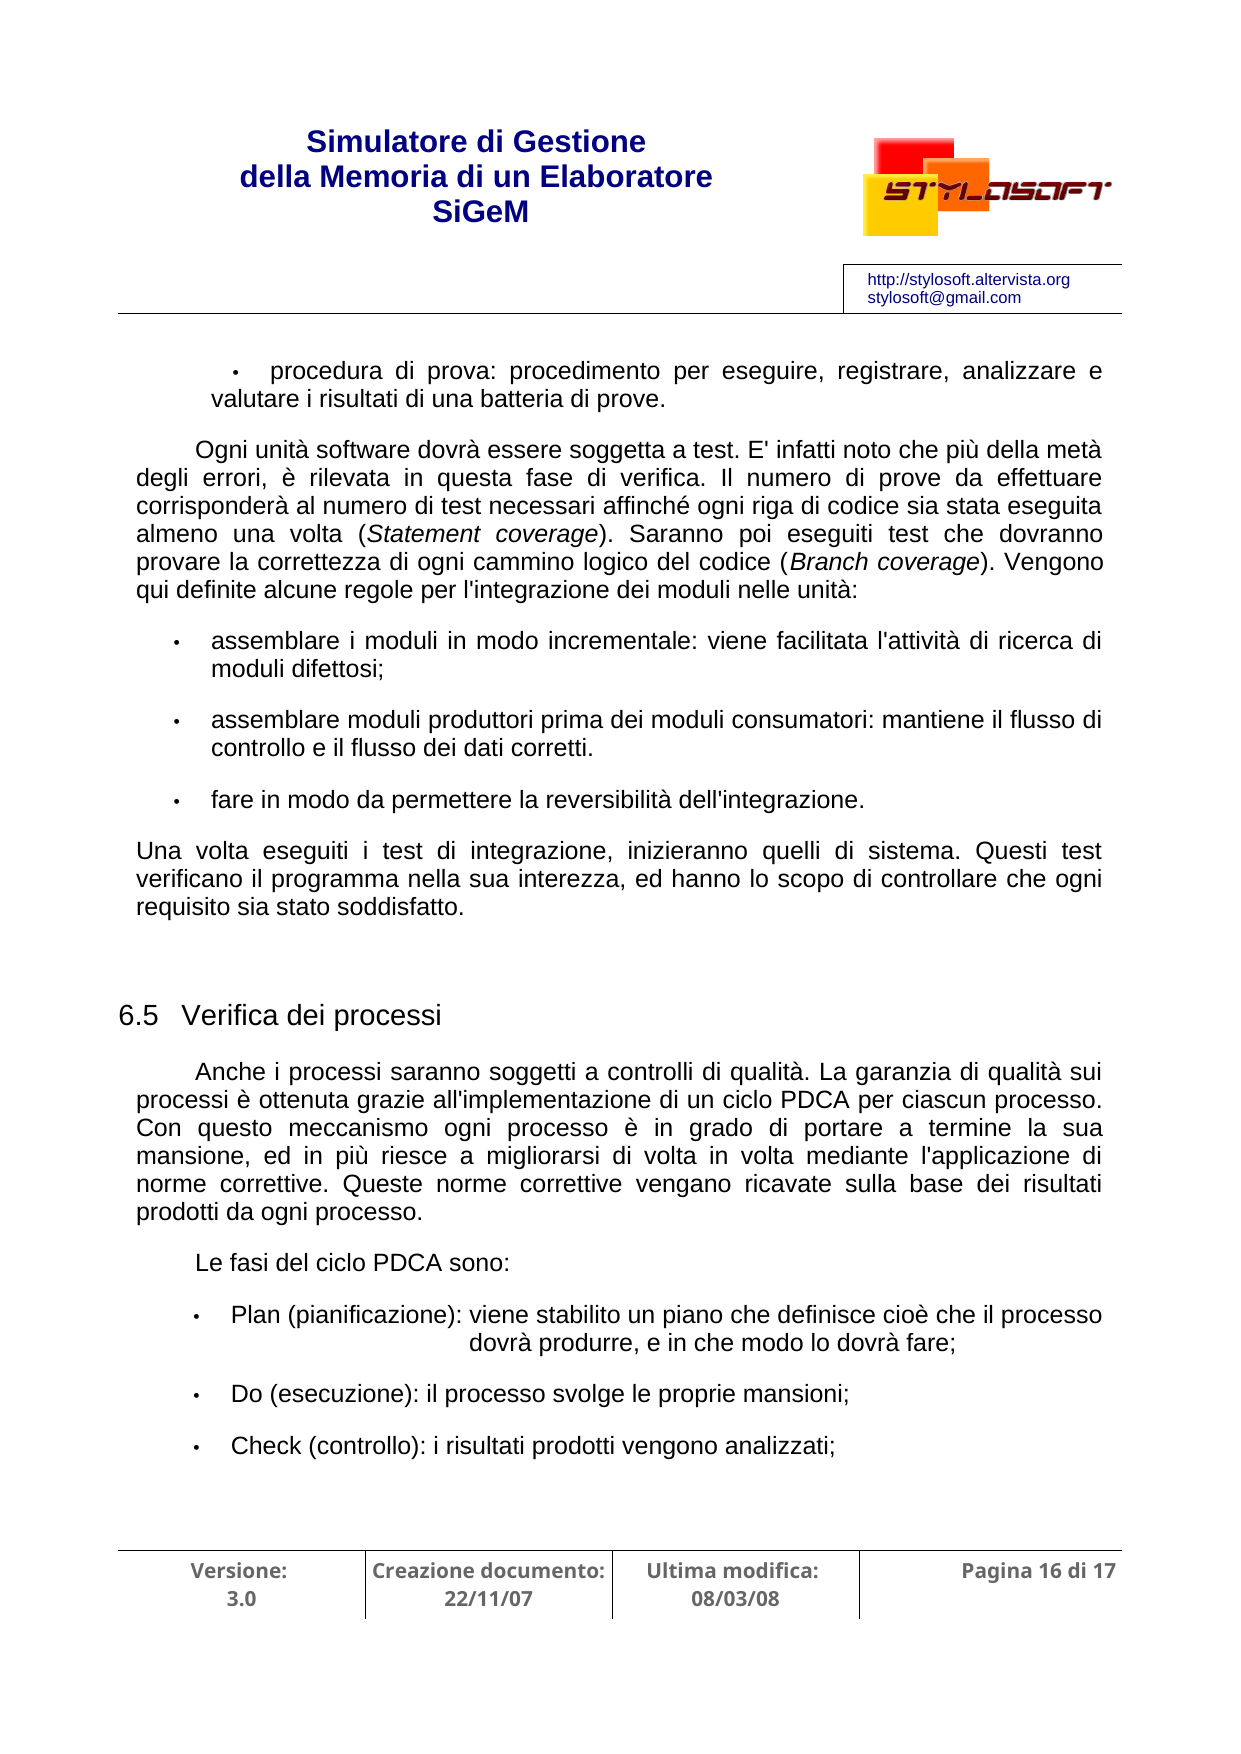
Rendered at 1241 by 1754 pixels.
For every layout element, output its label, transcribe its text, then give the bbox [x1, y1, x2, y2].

list Check (controllo): i risultati prodotti vengono analizzati; [193, 1431, 1104, 1459]
list fare in modo da permettere la reversibilità dell'integrazione. [173, 786, 1104, 814]
list Plan (pianificazione): viene stabilito un piano che definisce cioè che il processo dovrà produrre, e in che modo lo dovrà fare; [193, 1301, 1104, 1356]
list assemblare i moduli in modo incrementale: viene facilitata l'attività di ricerca di moduli difettosi; [173, 627, 1104, 683]
text Le fasi del ciclo PDCA sono: [136, 1249, 1104, 1277]
text Anche i processi saranno soggetti a controlli di qualità. La garanzia di qualità sui processi è ottenuta grazie all'implementazione di un ciclo PDCA per ciascun processo. Con questo meccanismo ogni processo è in grado di portare a termine la sua mansione, ed in più riesce a migliorarsi di volta in volta mediante l'applicazione di norme correttive. Queste norme correttive vengano ricavate sulla base dei risultati prodotti da ogni processo. [136, 1058, 1104, 1226]
list Do (esecuzione): il processo svolge le proprie mansioni; [193, 1380, 1104, 1408]
list assemblare moduli produttori prima dei moduli consumatori: mantiene il flusso di controllo e il flusso dei dati corretti. [173, 706, 1104, 762]
list procedura di prova: procedimento per eseguire, registrare, analizzare e valutare i risultati di una batteria di prove. [173, 357, 1104, 412]
text Ogni unità software dovrà essere soggetta a test. E' infatti noto che più della metà degli errori, è rilevata in questa fase di verifica. Il numero di prove da effettuare corrisponderà al numero di test necessari affinché ogni riga di codice sia stata eseguita almeno una volta (Statement coverage). Saranno poi eseguiti test che dovranno provare la correttezza di ogni cammino logico del codice (Branch coverage). Vengono qui definite alcune regole per l'integrazione dei moduli nelle unità: [136, 436, 1104, 603]
text Una volta eseguiti i test di integrazione, inizieranno quelli di sistema. Questi test verificano il programma nella sua interezza, ed hanno lo scopo di controllare che ogni requisito sia stato soddisfatto. [136, 837, 1104, 921]
picture [848, 123, 1117, 247]
subtitle Verifica dei processi [118, 999, 1122, 1032]
